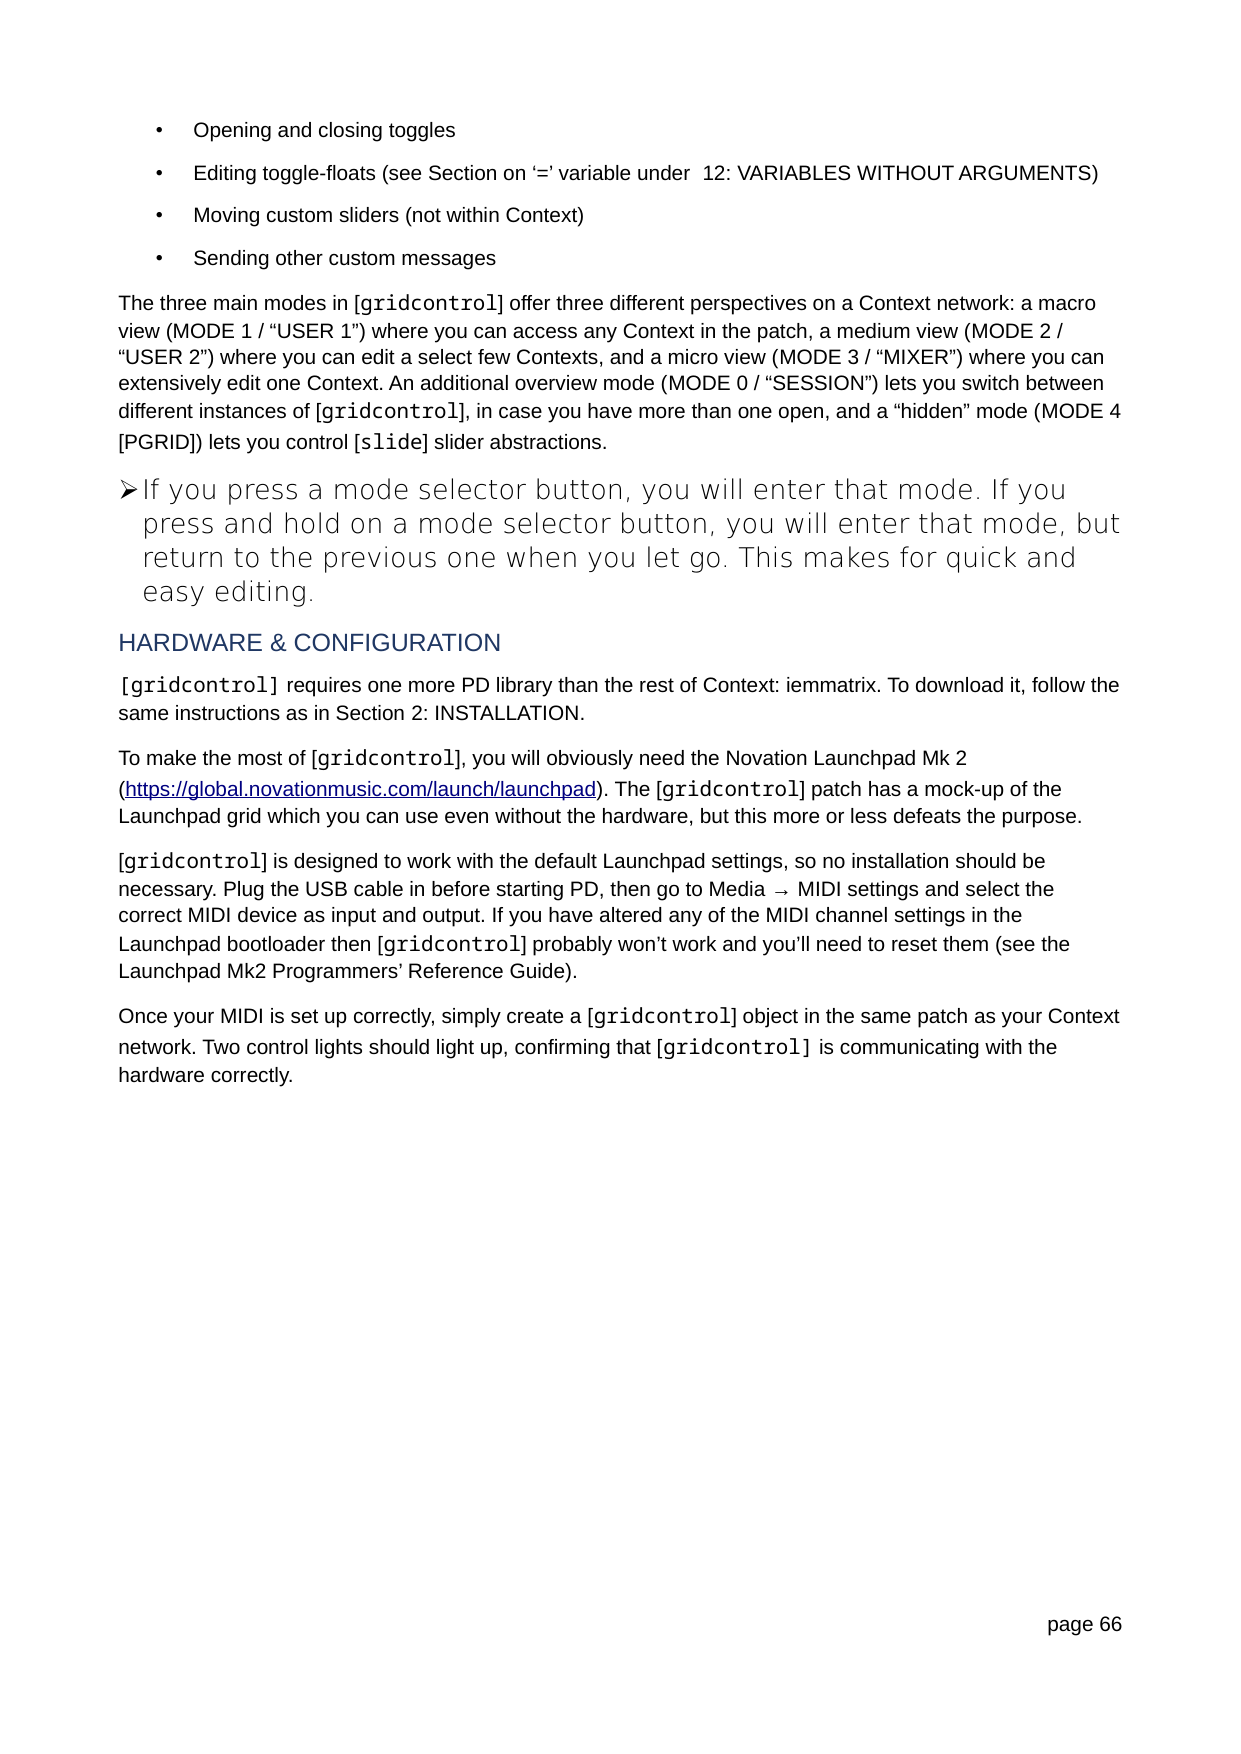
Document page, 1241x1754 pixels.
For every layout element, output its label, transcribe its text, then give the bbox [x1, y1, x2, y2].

list Moving custom sliders (not within Context) [156, 203, 1122, 227]
list Editing toggle-floats (see Section on ‘=’ variable under 12: VARIABLES WITHOUT ARGUMENTS) [156, 161, 1122, 185]
text [gridcontrol] requires one more PD library than the rest of Context: iemmatrix. To download it, follow the same instructions as in Section 2: INSTALLATION. [118, 670, 1122, 724]
text To make the most of [gridcontrol], you will obviously need the Novation Launchpad Mk 2 (https://global.novationmusic.com/launch/launchpad). The [gridcontrol] patch has a mock-up of the Launchpad grid which you can use even without the hardware, but this more or less defeats the purpose. [118, 743, 1122, 828]
subtitle HARDWARE & CONFIGURATION [118, 627, 1122, 656]
text Once your MIDI is set up correctly, simply create a [gridcontrol] object in the same patch as your Context network. Two control lights should light up, confirming that [gridcontrol] is communicating with the hardware correctly. [118, 1002, 1122, 1087]
text The three main modes in [gridcontrol] offer three different perspectives on a Context network: a macro view (MODE 1 / “USER 1”) where you can access any Context in the patch, a medium view (MODE 2 / “USER 2”) where you can edit a select few Contexts, and a micro view (MODE 3 / “MIXER”) where you can extensively edit one Context. An additional overview mode (MODE 0 / “SESSION”) lets you switch between different instances of [gridcontrol], in case you have more than one open, and a “hidden” mode (MODE 4 [PGRID]) lets you control [slide] slider abstractions. [118, 288, 1122, 456]
list Opening and closing toggles [156, 118, 1122, 142]
list Sending other custom messages [156, 246, 1122, 270]
text [gridcontrol] is designed to work with the default Launchpad settings, so no installation should be necessary. Plug the USB cable in before starting PD, then go to Media → MIDI settings and select the correct MIDI device as input and output. If you have altered any of the MIDI channel settings in the Launchpad bootloader then [gridcontrol] probably won’t work and you’ll need to reset them (see the Launchpad Mk2 Programmers’ Reference Guide). [118, 847, 1122, 983]
list If you press a mode selector button, you will enter that mode. If you press and hold on a mode selector button, you will enter that mode, but return to the previous one when you let go. This makes for quick and easy editing. [118, 474, 1122, 608]
